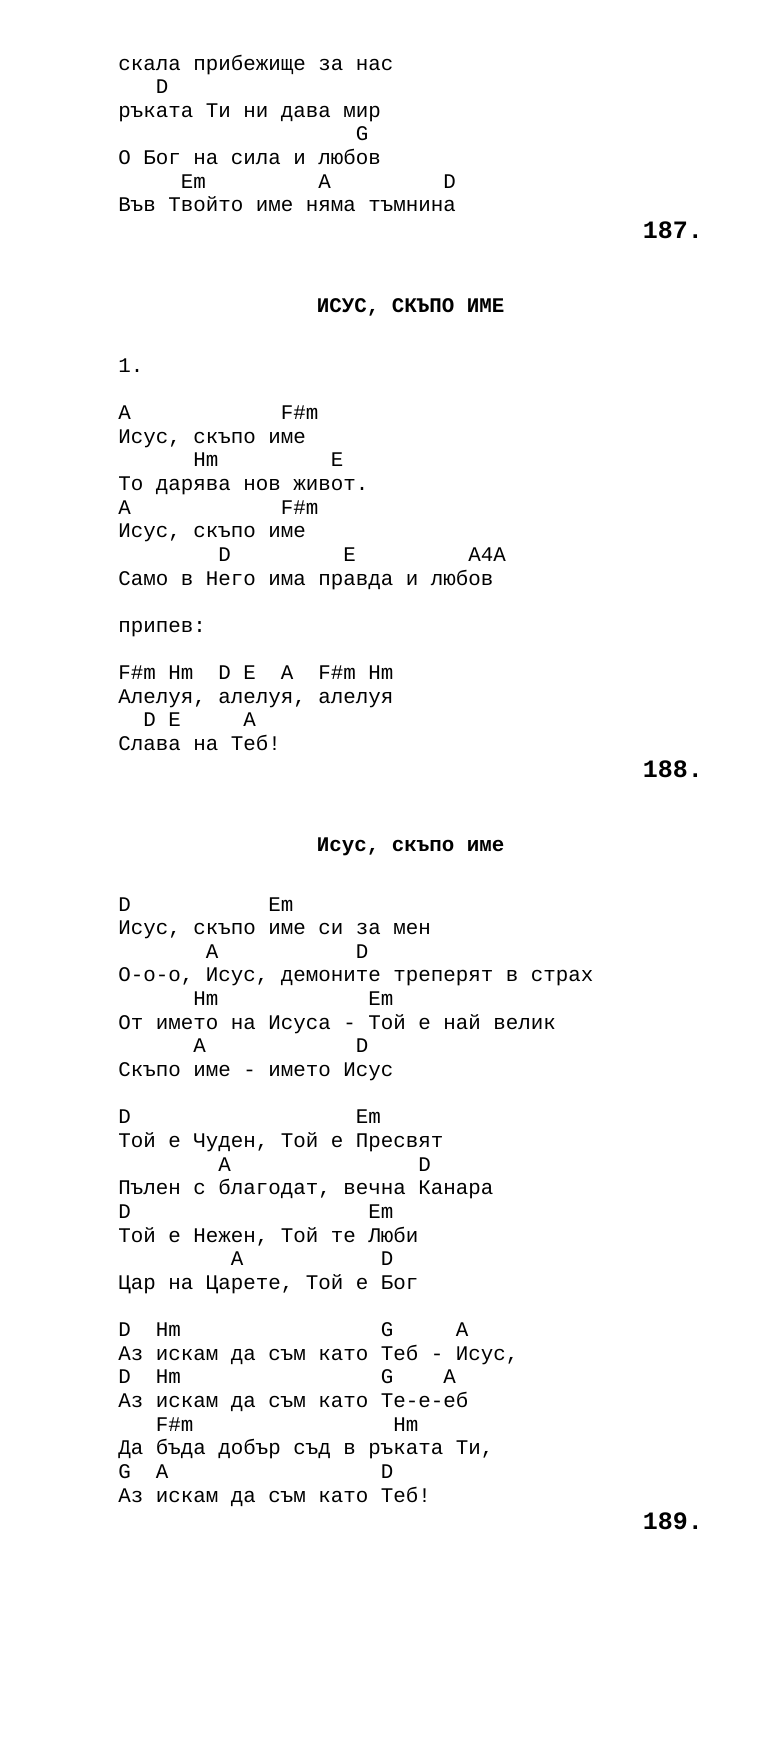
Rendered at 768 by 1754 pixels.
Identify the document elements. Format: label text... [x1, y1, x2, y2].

text F#m Hm D E A F#m Hm [118, 662, 702, 686]
text Em A D [118, 171, 702, 194]
text A F#m [118, 402, 702, 426]
text Алелуя, алелуя, алелуя [118, 686, 702, 709]
text Пълен с благодат, вечна Канара [118, 1177, 702, 1201]
text Аз искам да съм като Теб - Исус, [118, 1343, 702, 1366]
text Той е Чуден, Той е Пресвят [118, 1130, 702, 1154]
text припев: [118, 615, 702, 638]
text Скъпо име - името Исус [118, 1059, 702, 1083]
text скала прибежище за нас [118, 52, 702, 76]
text Аз искам да съм като Теб! [118, 1485, 702, 1508]
text Слава на Теб! [118, 733, 702, 757]
text D Em [118, 1106, 702, 1130]
text D Hm G A [118, 1366, 702, 1390]
text F#m Hm [118, 1414, 702, 1437]
text Само в Него има правда и любов [118, 568, 702, 591]
text Исус, скъпо име [118, 426, 702, 449]
text От името на Исуса - Той е най велик [118, 1012, 702, 1035]
text A D [118, 1248, 702, 1272]
text D E A [118, 709, 702, 733]
text G A D [118, 1461, 702, 1485]
text То дарява нов живот. [118, 473, 702, 497]
text Исус, скъпо име [118, 520, 702, 544]
text О Бог на сила и любов [118, 147, 702, 171]
text Във Твойто име няма тъмнина [118, 194, 702, 218]
text D Hm G A [118, 1319, 702, 1343]
text A D [118, 1154, 702, 1177]
text Hm Em [118, 988, 702, 1012]
text ръката Ти ни дава мир [118, 100, 702, 123]
text D Em [118, 893, 702, 917]
text D Em [118, 1201, 702, 1224]
text Исус, скъпо име си за мен [118, 917, 702, 941]
text A F#m [118, 497, 702, 520]
text Аз искам да съм като Те-e-eб [118, 1390, 702, 1414]
subtitle ИСУС, СКЪПО ИМЕ [118, 295, 702, 319]
text О-о-о, Исус, демоните треперят в страх [118, 964, 702, 988]
subtitle Исус, скъпо име [118, 834, 702, 857]
text A D [118, 941, 702, 964]
text D E A4A [118, 544, 702, 568]
text Hm E [118, 449, 702, 473]
text Да бъда добър съд в ръката Ти, [118, 1437, 702, 1461]
text D [118, 76, 702, 100]
text A D [118, 1035, 702, 1059]
text 1. [118, 355, 702, 378]
text Цар на Царете, Той е Бог [118, 1272, 702, 1296]
text G [118, 123, 702, 147]
text Той е Нежен, Той те Люби [118, 1224, 702, 1248]
